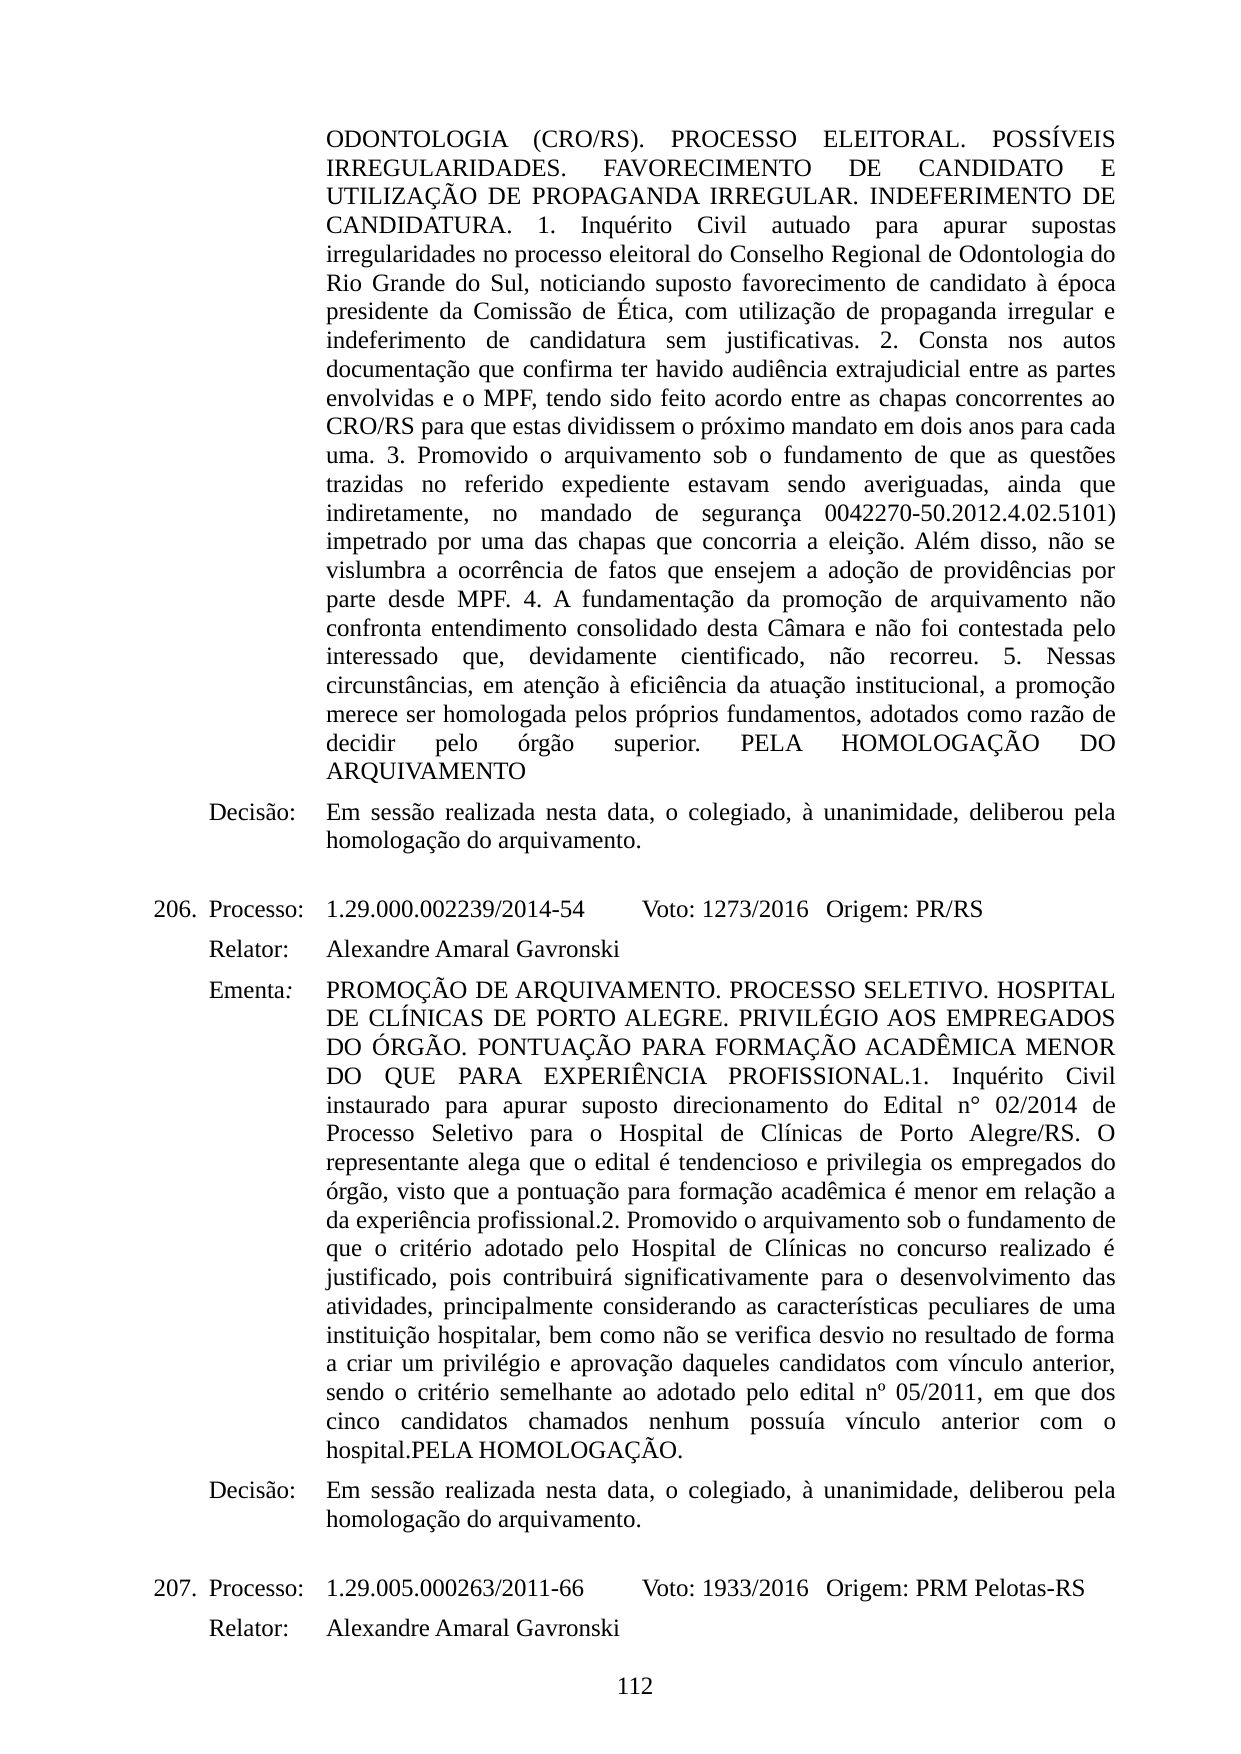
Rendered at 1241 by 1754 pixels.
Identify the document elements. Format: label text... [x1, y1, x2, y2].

table_cell [148, 791, 203, 860]
table_cell Relator: [203, 929, 320, 969]
table_header 1.29.000.002239/2014-54 [320, 889, 636, 929]
table_header Origem: PRM Pelotas-RS [820, 1567, 1122, 1607]
table_cell ODONTOLOGIA (CRO/RS). PROCESSO ELEITORAL. POSSÍVEIS IRREGULARIDADES. FAVORECIMENTO DE CANDIDATO E UTILIZAÇÃO DE PROPAGANDA IRREGULAR. INDEFERIMENTO DE CANDIDATURA. 1. Inquérito Civil autuado para apurar supostas irregularidades no processo eleitoral do Conselho Regional de Odontologia do Rio Grande do Sul, noticiando suposto favorecimento de candidato à época presidente da Comissão de Ética, com utilização de propaganda irregular e indeferimento de candidatura sem justificativas. 2. Consta nos autos documentação que confirma ter havido audiência extrajudicial entre as partes envolvidas e o MPF, tendo sido feito acordo entre as chapas concorrentes ao CRO/RS para que estas dividissem o próximo mandato em dois anos para cada uma. 3. Promovido o arquivamento sob o fundamento de que as questões trazidas no referido expediente estavam sendo averiguadas, ainda que indiretamente, no mandado de segurança 0042270-50.2012.4.02.5101) impetrado por uma das chapas que concorria a eleição. Além disso, não se vislumbra a ocorrência de fatos que ensejem a adoção de providências por parte desde MPF. 4. A fundamentação da promoção de arquivamento não confronta entendimento consolidado desta Câmara e não foi contestada pelo interessado que, devidamente cientificado, não recorreu. 5. Nessas circunstâncias, em atenção à eficiência da atuação institucional, a promoção merece ser homologada pelos próprios fundamentos, adotados como razão de decidir pelo órgão superior. PELA HOMOLOGAÇÃO DO ARQUIVAMENTO [320, 118, 1122, 791]
table_cell PROMOÇÃO DE ARQUIVAMENTO. PROCESSO SELETIVO. HOSPITAL DE CLÍNICAS DE PORTO ALEGRE. PRIVILÉGIO AOS EMPREGADOS DO ÓRGÃO. PONTUAÇÃO PARA FORMAÇÃO ACADÊMICA MENOR DO QUE PARA EXPERIÊNCIA PROFISSIONAL.1. Inquérito Civil instaurado para apurar suposto direcionamento do Edital n° 02/2014 de Processo Seletivo para o Hospital de Clínicas de Porto Alegre/RS. O representante alega que o edital é tendencioso e privilegia os empregados do órgão, visto que a pontuação para formação acadêmica é menor em relação a da experiência profissional.2. Promovido o arquivamento sob o fundamento de que o critério adotado pelo Hospital de Clínicas no concurso realizado é justificado, pois contribuirá significativamente para o desenvolvimento das atividades, principalmente considerando as características peculiares de uma instituição hospitalar, bem como não se verifica desvio no resultado de forma a criar um privilégio e aprovação daqueles candidatos com vínculo anterior, sendo o critério semelhante ao adotado pelo edital nº 05/2011, em que dos cinco candidatos chamados nenhum possuía vínculo anterior com o hospital.PELA HOMOLOGAÇÃO. [320, 969, 1122, 1469]
table_cell [148, 118, 203, 791]
table_header 207. [148, 1567, 203, 1607]
table_cell Alexandre Amaral Gavronski [320, 929, 1122, 969]
table_cell Relator: [203, 1607, 320, 1647]
table_cell [148, 929, 203, 969]
table_cell Em sessão realizada nesta data, o colegiado, à unanimidade, deliberou pela homologação do arquivamento. [320, 791, 1122, 860]
table_cell [148, 969, 203, 1469]
table_header Origem: PR/RS [820, 889, 1122, 929]
table_cell Decisão: [203, 791, 320, 860]
table_cell Ementa: [203, 969, 320, 1469]
table_cell Em sessão realizada nesta data, o colegiado, à unanimidade, deliberou pela homologação do arquivamento. [320, 1469, 1122, 1538]
table_cell [203, 118, 320, 791]
table_cell Decisão: [203, 1469, 320, 1538]
table_header 1.29.005.000263/2011-66 [320, 1567, 636, 1607]
table_cell Alexandre Amaral Gavronski [320, 1607, 1122, 1647]
table_header Voto: 1933/2016 [636, 1567, 820, 1607]
table_cell [148, 1469, 203, 1538]
table_header Processo: [203, 889, 320, 929]
table_header Processo: [203, 1567, 320, 1607]
table_header 206. [148, 889, 203, 929]
table_header Voto: 1273/2016 [636, 889, 820, 929]
table_cell [148, 1607, 203, 1647]
